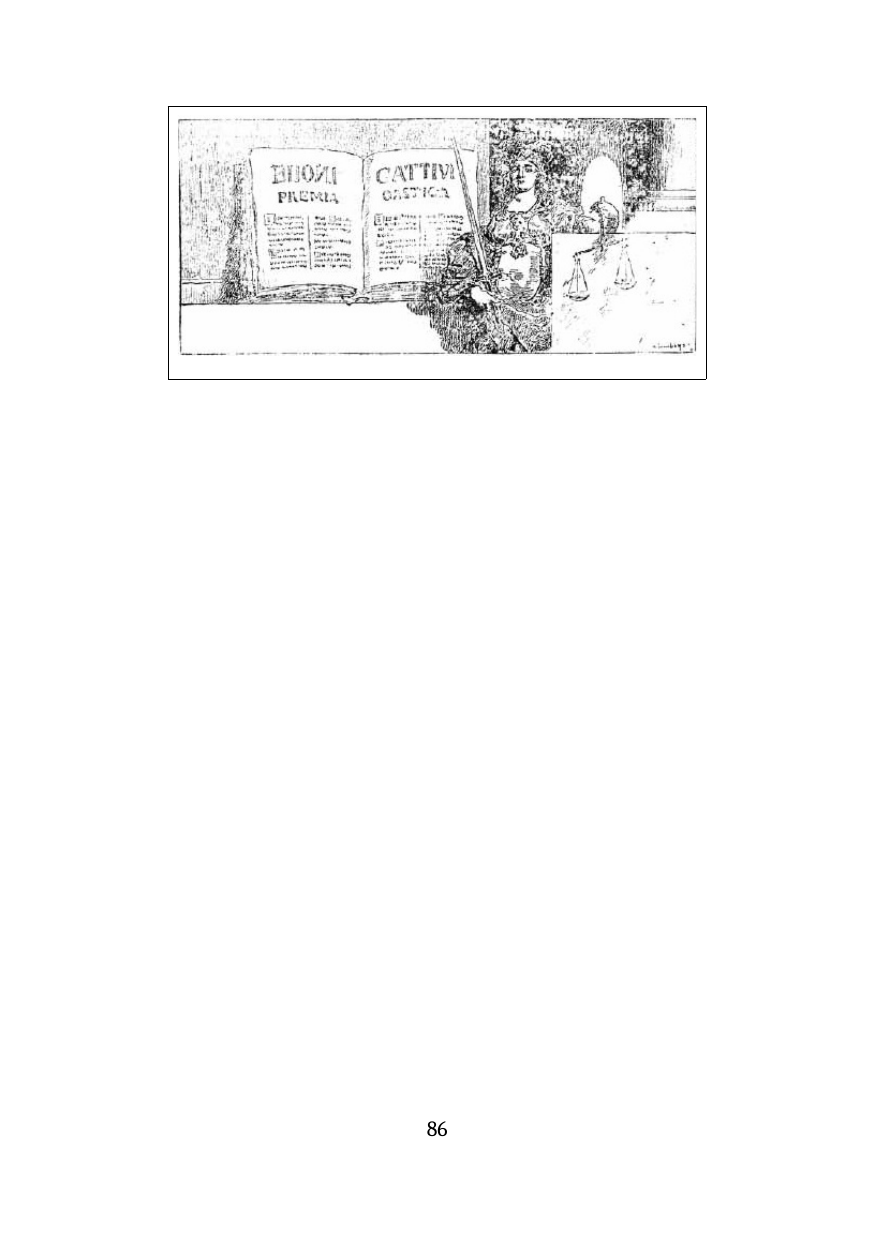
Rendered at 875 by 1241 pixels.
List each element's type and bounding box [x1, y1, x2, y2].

picture [177, 115, 697, 356]
